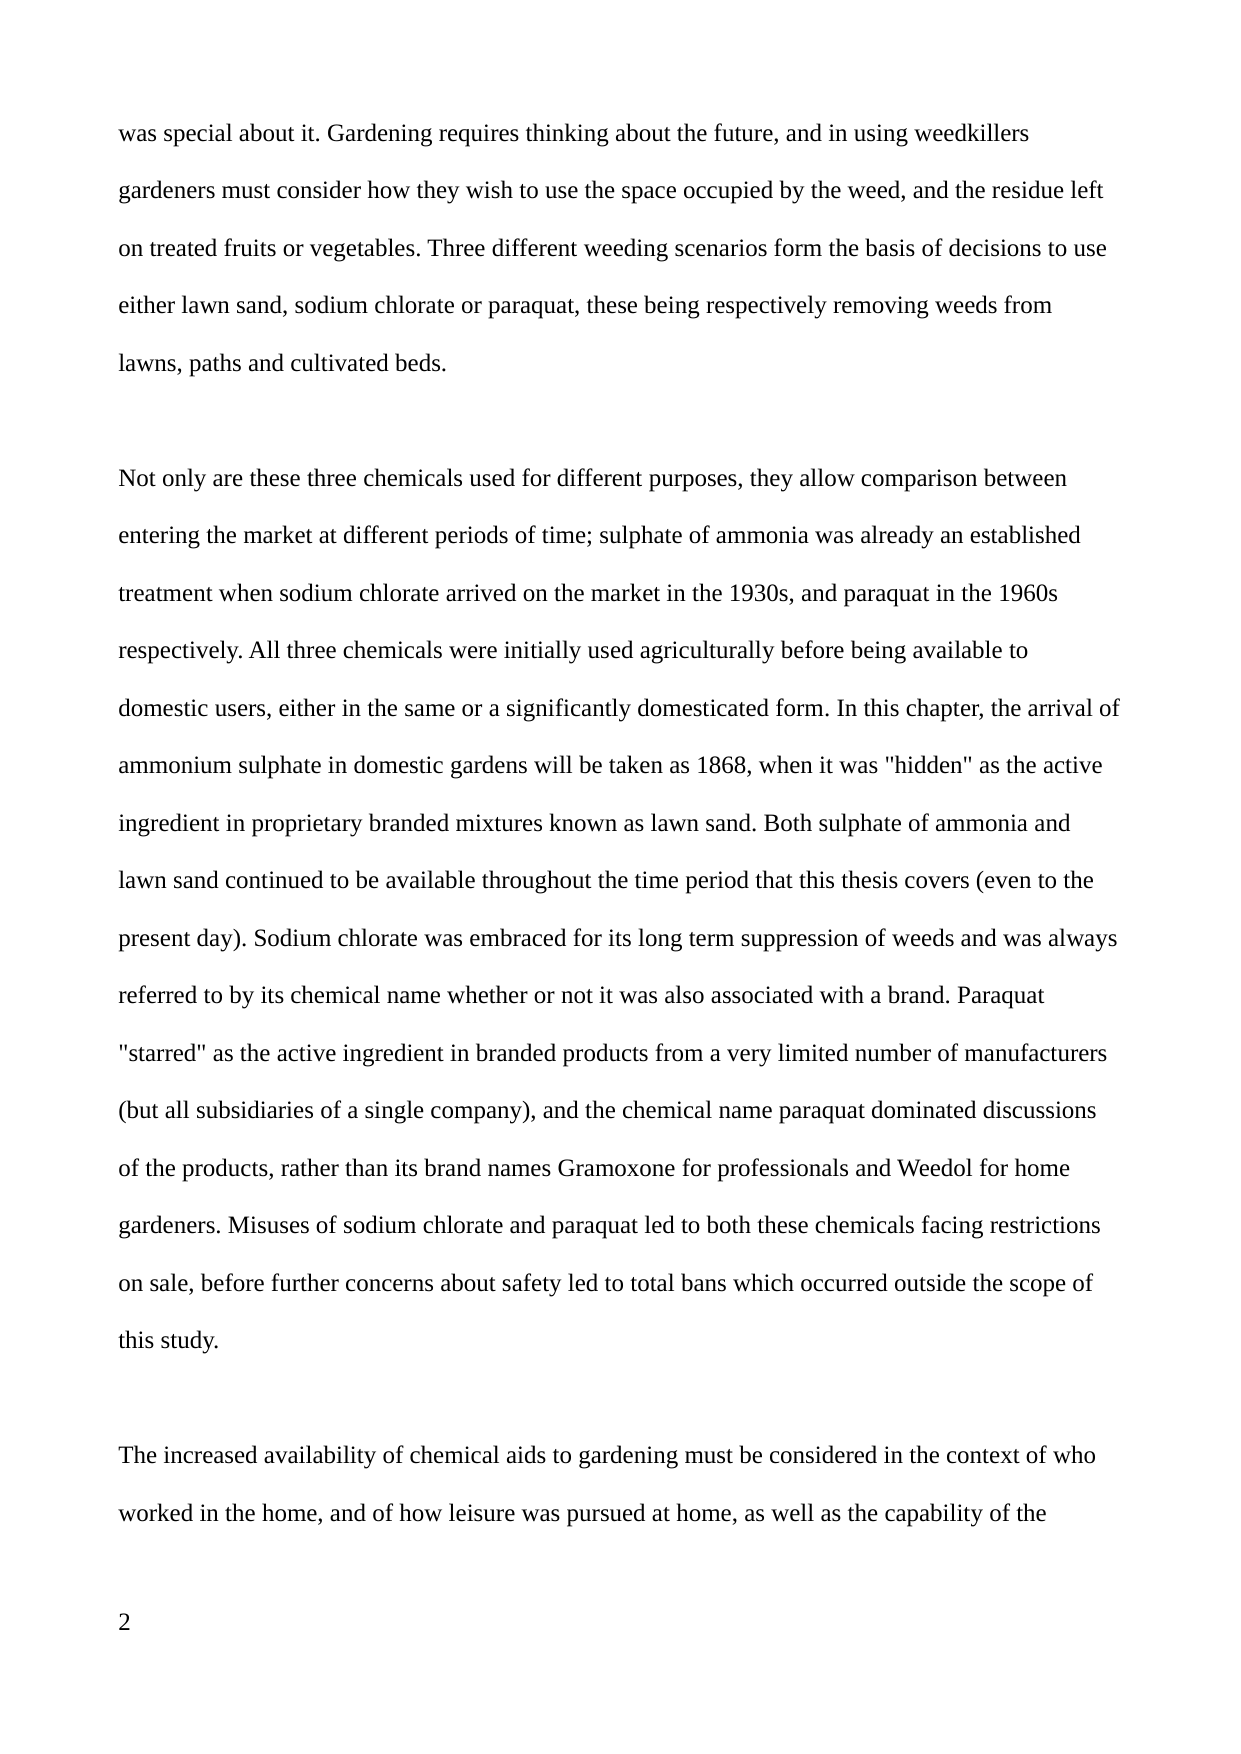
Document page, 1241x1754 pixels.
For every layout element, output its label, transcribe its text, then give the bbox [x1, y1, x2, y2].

text Not only are these three chemicals used for different purposes, they allow comparison between entering the market at different periods of time; sulphate of ammonia was already an established treatment when sodium chlorate arrived on the market in the 1930s, and paraquat in the 1960s respectively. All three chemicals were initially used agriculturally before being available to domestic users, either in the same or a significantly domesticated form. In this chapter, the arrival of ammonium sulphate in domestic gardens will be taken as 1868, when it was "hidden" as the active ingredient in proprietary branded mixtures known as lawn sand. Both sulphate of ammonia and lawn sand continued to be available throughout the time period that this thesis covers (even to the present day). Sodium chlorate was embraced for its long term suppression of weeds and was always referred to by its chemical name whether or not it was also associated with a brand. Paraquat "starred" as the active ingredient in branded products from a very limited number of manufacturers (but all subsidiaries of a single company), and the chemical name paraquat dominated discussions of the products, rather than its brand names Gramoxone for professionals and Weedol for home gardeners. Misuses of sodium chlorate and paraquat led to both these chemicals facing restrictions on sale, before further concerns about safety led to total bans which occurred outside the scope of this study. [118, 463, 1122, 1354]
text The increased availability of chemical aids to gardening must be considered in the context of who worked in the home, and of how leisure was pursued at home, as well as the capability of the [118, 1441, 1122, 1527]
text was special about it. Gardening requires thinking about the future, and in using weedkillers gardeners must consider how they wish to use the space occupied by the weed, and the residue left on treated fruits or vegetables. Three different weeding scenarios form the basis of decisions to use either lawn sand, sodium chlorate or paraquat, these being respectively removing weeds from lawns, paths and cultivated beds. [118, 118, 1122, 377]
